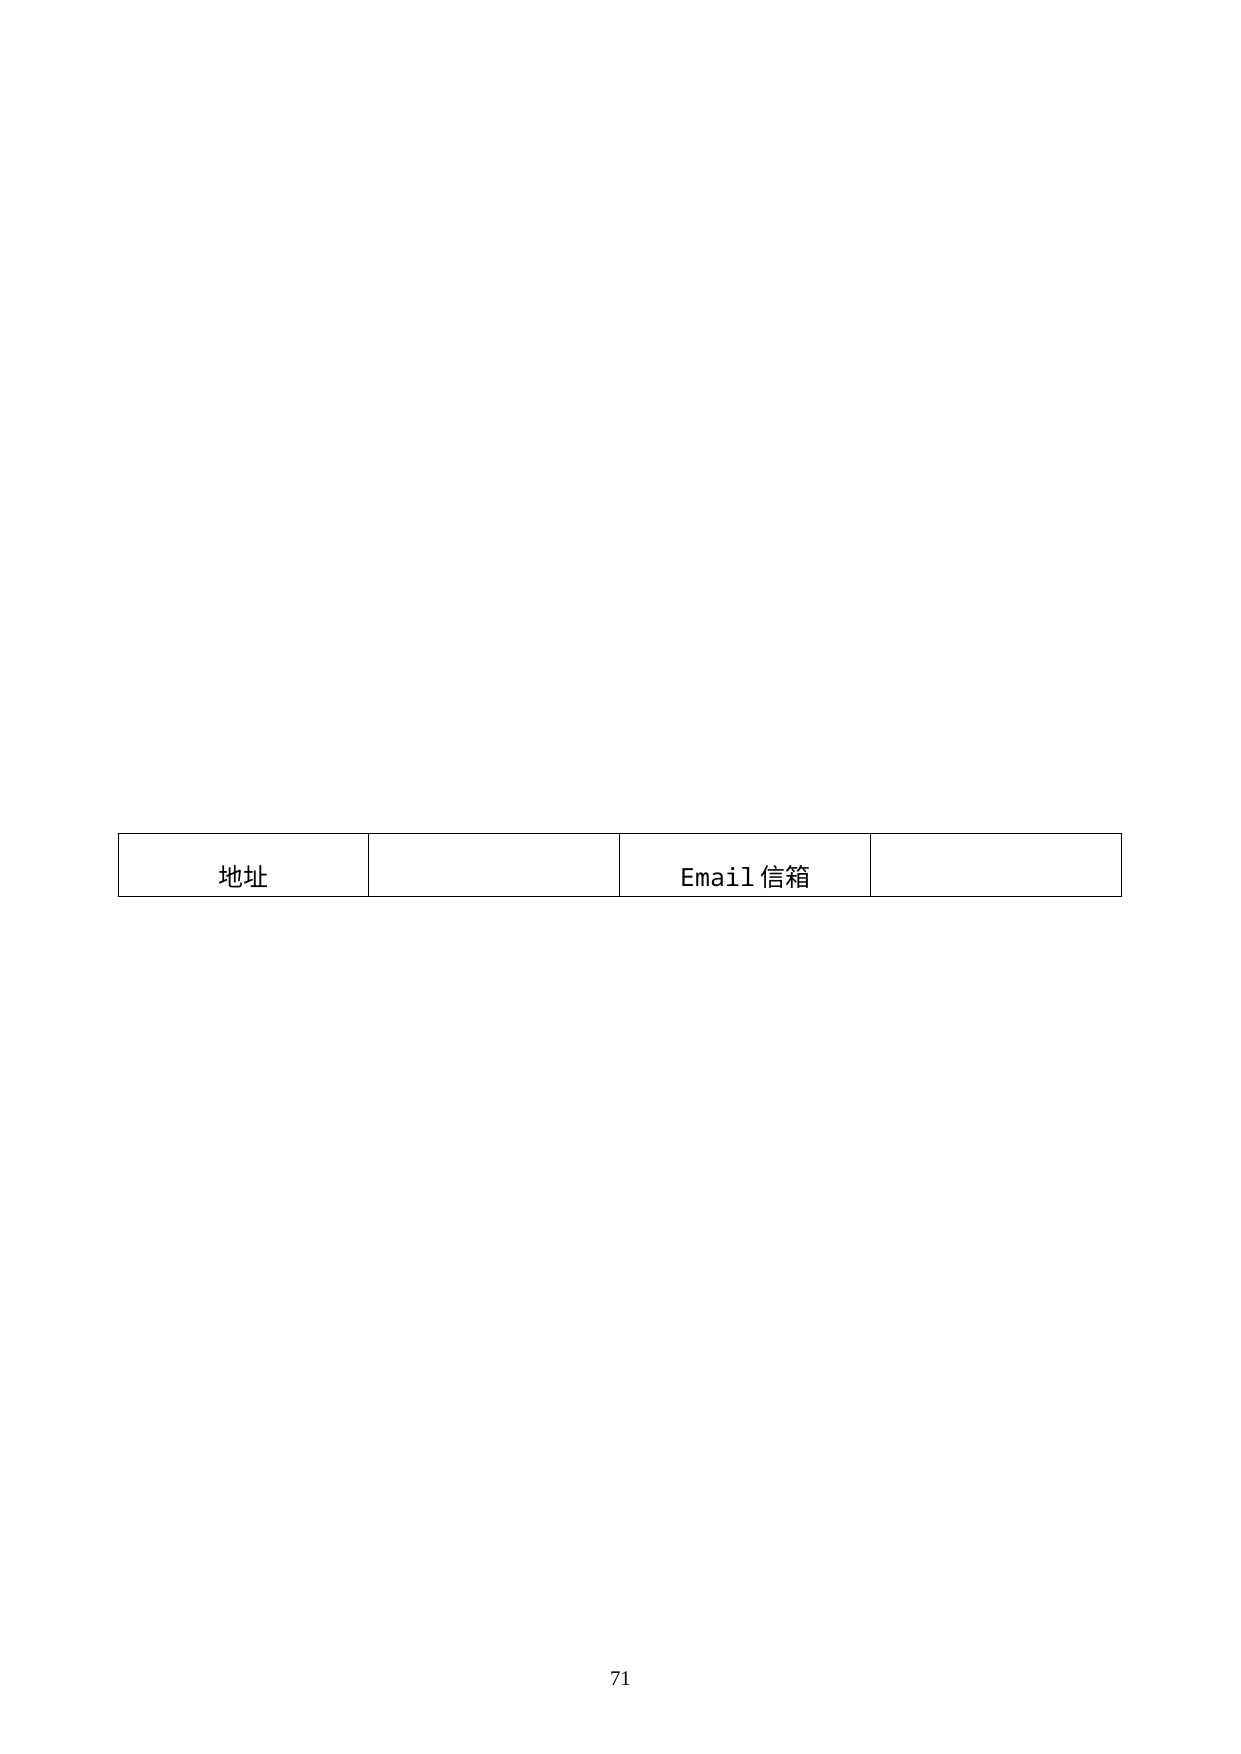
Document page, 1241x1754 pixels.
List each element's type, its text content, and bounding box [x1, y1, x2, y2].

table_cell [369, 834, 619, 896]
table_cell 地址 [119, 834, 368, 896]
table_cell Email信箱 [620, 834, 870, 896]
table_cell [871, 834, 1121, 896]
